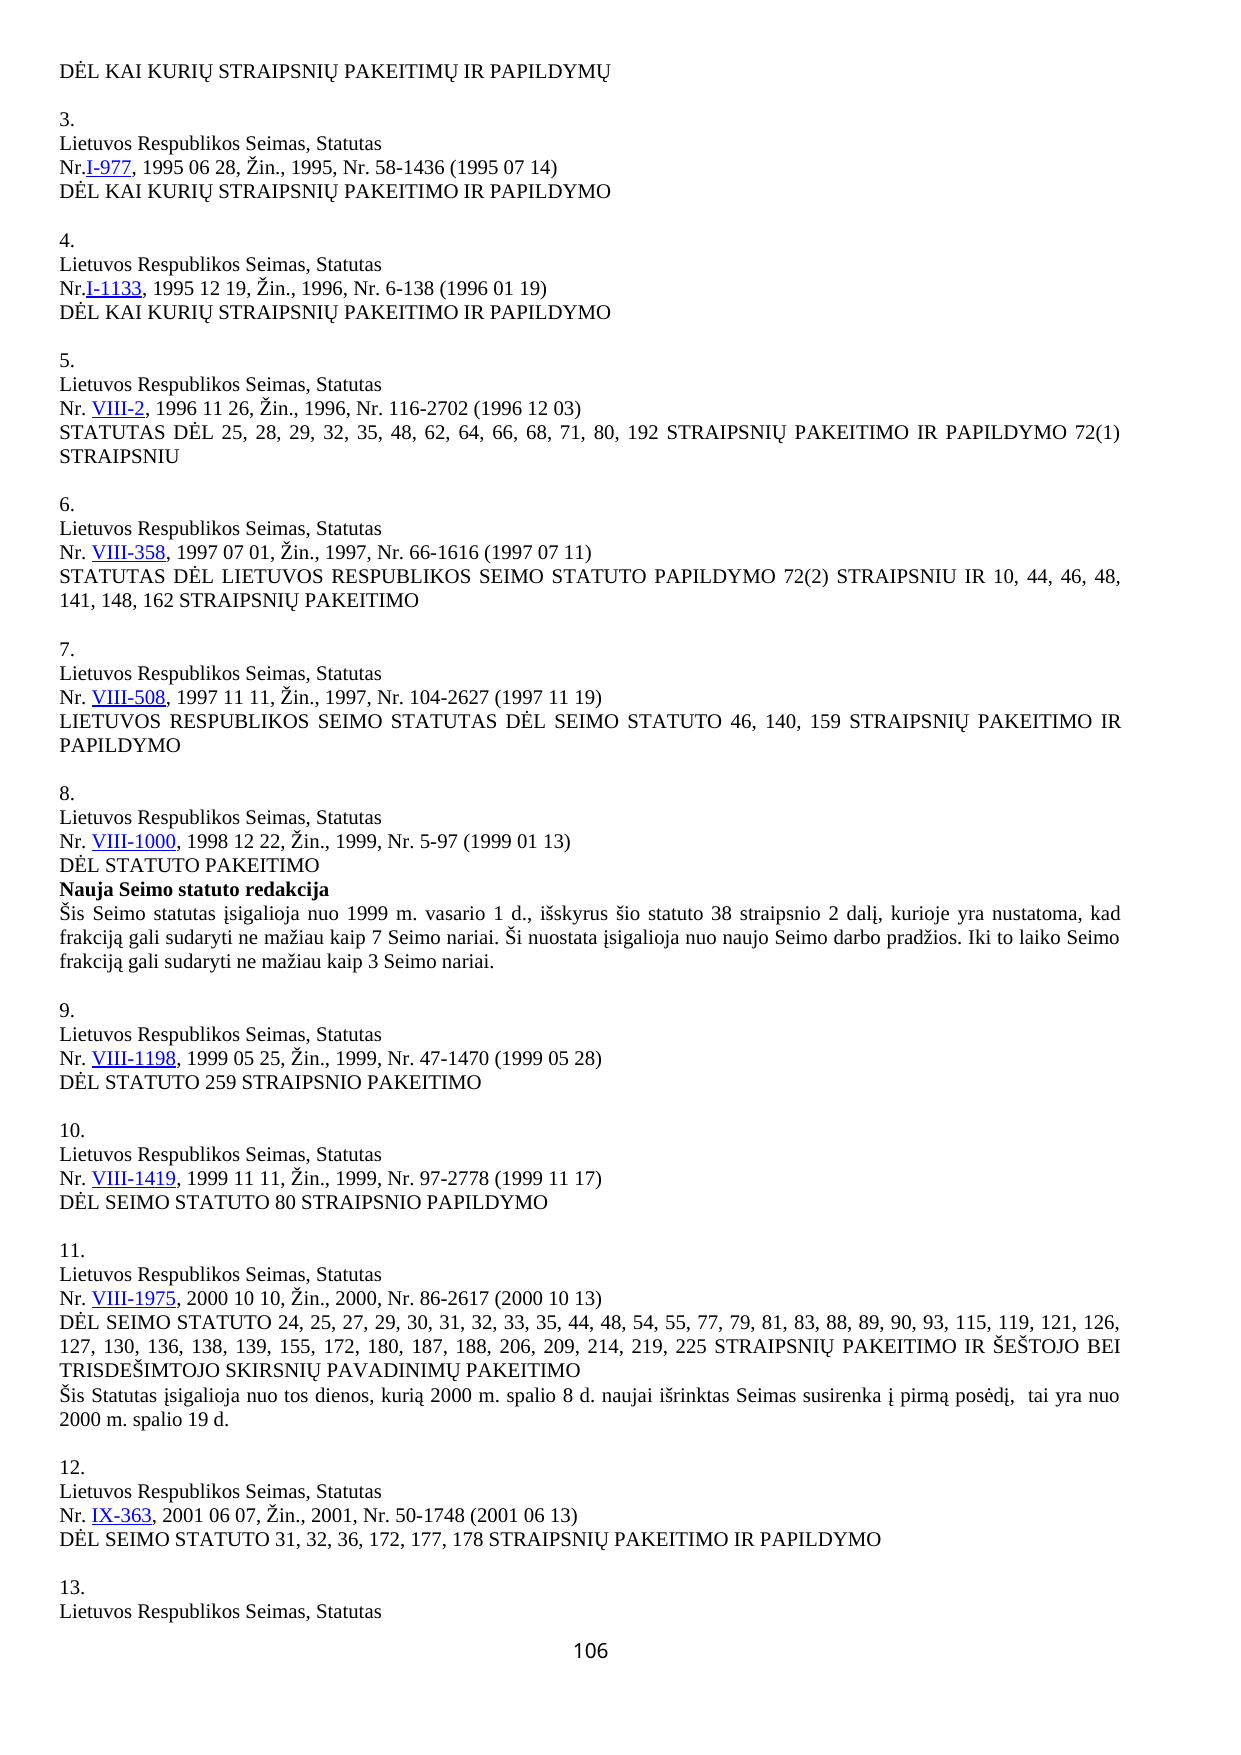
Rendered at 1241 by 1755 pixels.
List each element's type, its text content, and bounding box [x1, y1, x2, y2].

text Nr.I-1133, 1995 12 19, Žin., 1996, Nr. 6-138 (1996 01 19) [59, 276, 1122, 300]
text Nr. VIII-1975, 2000 10 10, Žin., 2000, Nr. 86-2617 (2000 10 13) [59, 1286, 1122, 1310]
text 9. [59, 997, 1122, 1022]
text DĖL KAI KURIŲ STRAIPSNIŲ PAKEITIMO IR PAPILDYMO [59, 179, 1122, 203]
text Nr.I-977, 1995 06 28, Žin., 1995, Nr. 58-1436 (1995 07 14) [59, 155, 1122, 179]
text 4. [59, 227, 1122, 252]
text Lietuvos Respublikos Seimas, Statutas [59, 252, 1122, 276]
text Lietuvos Respublikos Seimas, Statutas [59, 131, 1122, 155]
text Nr. VIII-1198, 1999 05 25, Žin., 1999, Nr. 47-1470 (1999 05 28) [59, 1046, 1122, 1070]
text DĖL SEIMO STATUTO 24, 25, 27, 29, 30, 31, 32, 33, 35, 44, 48, 54, 55, 77, 79, 81, 83, 88, 89, 90, 93, 115, 119, 121, 126, 127, 130, 136, 138, 139, 155, 172, 180, 187, 188, 206, 209, 214, 219, 225 STRAIPSNIŲ PAKEITIMO IR ŠEŠTOJO BEI TRISDEŠIMTOJO SKIRSNIŲ PAVADINIMŲ PAKEITIMO [59, 1310, 1122, 1382]
text DĖL SEIMO STATUTO 31, 32, 36, 172, 177, 178 STRAIPSNIŲ PAKEITIMO IR PAPILDYMO [59, 1527, 1122, 1551]
text Lietuvos Respublikos Seimas, Statutas [59, 1599, 1122, 1623]
text Lietuvos Respublikos Seimas, Statutas [59, 1479, 1122, 1503]
text Lietuvos Respublikos Seimas, Statutas [59, 1262, 1122, 1286]
text Lietuvos Respublikos Seimas, Statutas [59, 372, 1122, 396]
text 5. [59, 348, 1122, 372]
text 10. [59, 1118, 1122, 1142]
text 6. [59, 492, 1122, 516]
text Šis Statutas įsigalioja nuo tos dienos, kurią 2000 m. spalio 8 d. naujai išrinktas Seimas susirenka į pirmą posėdį, tai yra nuo 2000 m. spalio 19 d. [59, 1382, 1122, 1431]
text Nr. VIII-2, 1996 11 26, Žin., 1996, Nr. 116-2702 (1996 12 03) [59, 396, 1122, 420]
text 8. [59, 781, 1122, 805]
text 7. [59, 637, 1122, 661]
text 13. [59, 1575, 1122, 1599]
text Lietuvos Respublikos Seimas, Statutas [59, 1142, 1122, 1166]
text LIETUVOS RESPUBLIKOS SEIMO STATUTAS DĖL SEIMO STATUTO 46, 140, 159 STRAIPSNIŲ PAKEITIMO IR PAPILDYMO [59, 709, 1122, 757]
text Lietuvos Respublikos Seimas, Statutas [59, 516, 1122, 540]
text Lietuvos Respublikos Seimas, Statutas [59, 661, 1122, 685]
text DĖL STATUTO 259 STRAIPSNIO PAKEITIMO [59, 1070, 1122, 1094]
text DĖL STATUTO PAKEITIMO [59, 853, 1122, 877]
text DĖL KAI KURIŲ STRAIPSNIŲ PAKEITIMO IR PAPILDYMO [59, 300, 1122, 324]
text 12. [59, 1455, 1122, 1479]
text Lietuvos Respublikos Seimas, Statutas [59, 1022, 1122, 1046]
text 11. [59, 1238, 1122, 1262]
text 3. [59, 107, 1122, 131]
text Šis Seimo statutas įsigalioja nuo 1999 m. vasario 1 d., išskyrus šio statuto 38 straipsnio 2 dalį, kurioje yra nustatoma, kad frakciją gali sudaryti ne mažiau kaip 7 Seimo nariai. Ši nuostata įsigalioja nuo naujo Seimo darbo pradžios. Iki to laiko Seimo frakciją gali sudaryti ne mažiau kaip 3 Seimo nariai. [59, 901, 1122, 973]
text Nr. IX-363, 2001 06 07, Žin., 2001, Nr. 50-1748 (2001 06 13) [59, 1503, 1122, 1527]
text STATUTAS DĖL LIETUVOS RESPUBLIKOS SEIMO STATUTO PAPILDYMO 72(2) STRAIPSNIU IR 10, 44, 46, 48, 141, 148, 162 STRAIPSNIŲ PAKEITIMO [59, 564, 1122, 612]
text Nr. VIII-508, 1997 11 11, Žin., 1997, Nr. 104-2627 (1997 11 19) [59, 685, 1122, 709]
text Nauja Seimo statuto redakcija [59, 877, 1122, 901]
text DĖL SEIMO STATUTO 80 STRAIPSNIO PAPILDYMO [59, 1190, 1122, 1214]
text Nr. VIII-358, 1997 07 01, Žin., 1997, Nr. 66-1616 (1997 07 11) [59, 540, 1122, 564]
text STATUTAS DĖL 25, 28, 29, 32, 35, 48, 62, 64, 66, 68, 71, 80, 192 STRAIPSNIŲ PAKEITIMO IR PAPILDYMO 72(1) STRAIPSNIU [59, 420, 1122, 468]
text Nr. VIII-1000, 1998 12 22, Žin., 1999, Nr. 5-97 (1999 01 13) [59, 829, 1122, 853]
text Nr. VIII-1419, 1999 11 11, Žin., 1999, Nr. 97-2778 (1999 11 17) [59, 1166, 1122, 1190]
text Lietuvos Respublikos Seimas, Statutas [59, 805, 1122, 829]
text DĖL KAI KURIŲ STRAIPSNIŲ PAKEITIMŲ IR PAPILDYMŲ [59, 59, 1122, 83]
